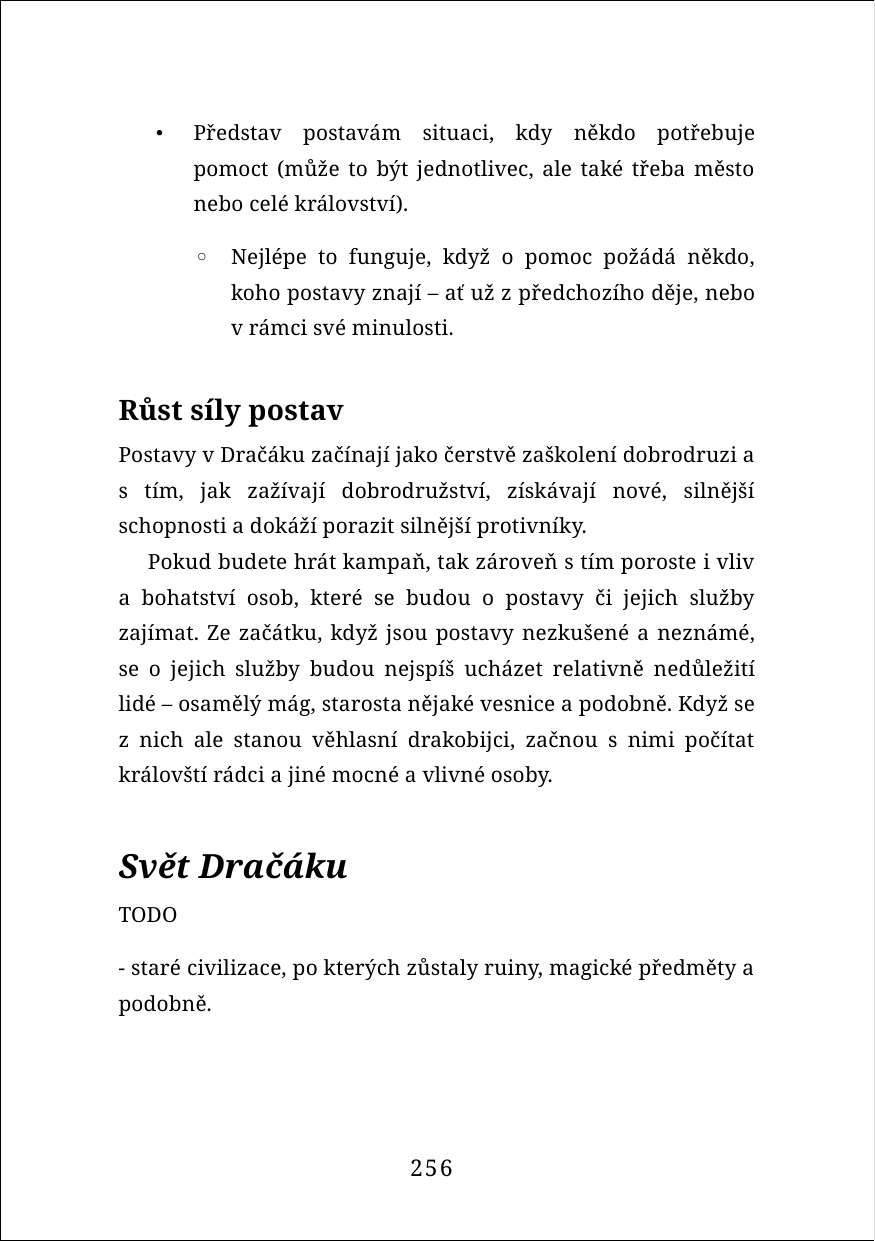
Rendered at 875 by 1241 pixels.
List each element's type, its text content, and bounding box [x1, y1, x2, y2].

text - staré civilizace, po kterých zůstaly ruiny, magické předměty a podobně. [118, 953, 756, 1017]
subtitle Růst síly postav [118, 390, 756, 429]
list Nejlépe to funguje, když o pomoc požádá někdo, koho postavy znají – ať už z předchozího děje, nebo v rámci své minulosti. [193, 242, 756, 342]
text Postavy v Dračáku začínají jako čerstvě zaškolení dobrodruzi a s tím, jak zažívají dobrodružství, získávají nové, silnější schopnosti a dokáží porazit silnější protivníky. Pokud budete hrát kampaň, tak zároveň s tím poroste i vliv a bohatství osob, které se budou o postavy či jejich služby zajímat. Ze začátku, když jsou postavy nezkušené a neznámé, se o jejich služby budou nejspíš ucházet relativně nedůležití lidé – osamělý mág, starosta nějaké vesnice a podobně. Když se z nich ale stanou věhlasní drakobijci, začnou s nimi počítat královští rádci a jiné mocné a vlivné osoby. [118, 441, 756, 789]
text TODO [118, 900, 756, 929]
subtitle Svět Dračáku [118, 843, 756, 888]
list Představ postavám situaci, kdy někdo potřebuje pomoct (může to být jednotlivec, ale také třeba město nebo celé království). [156, 118, 756, 218]
